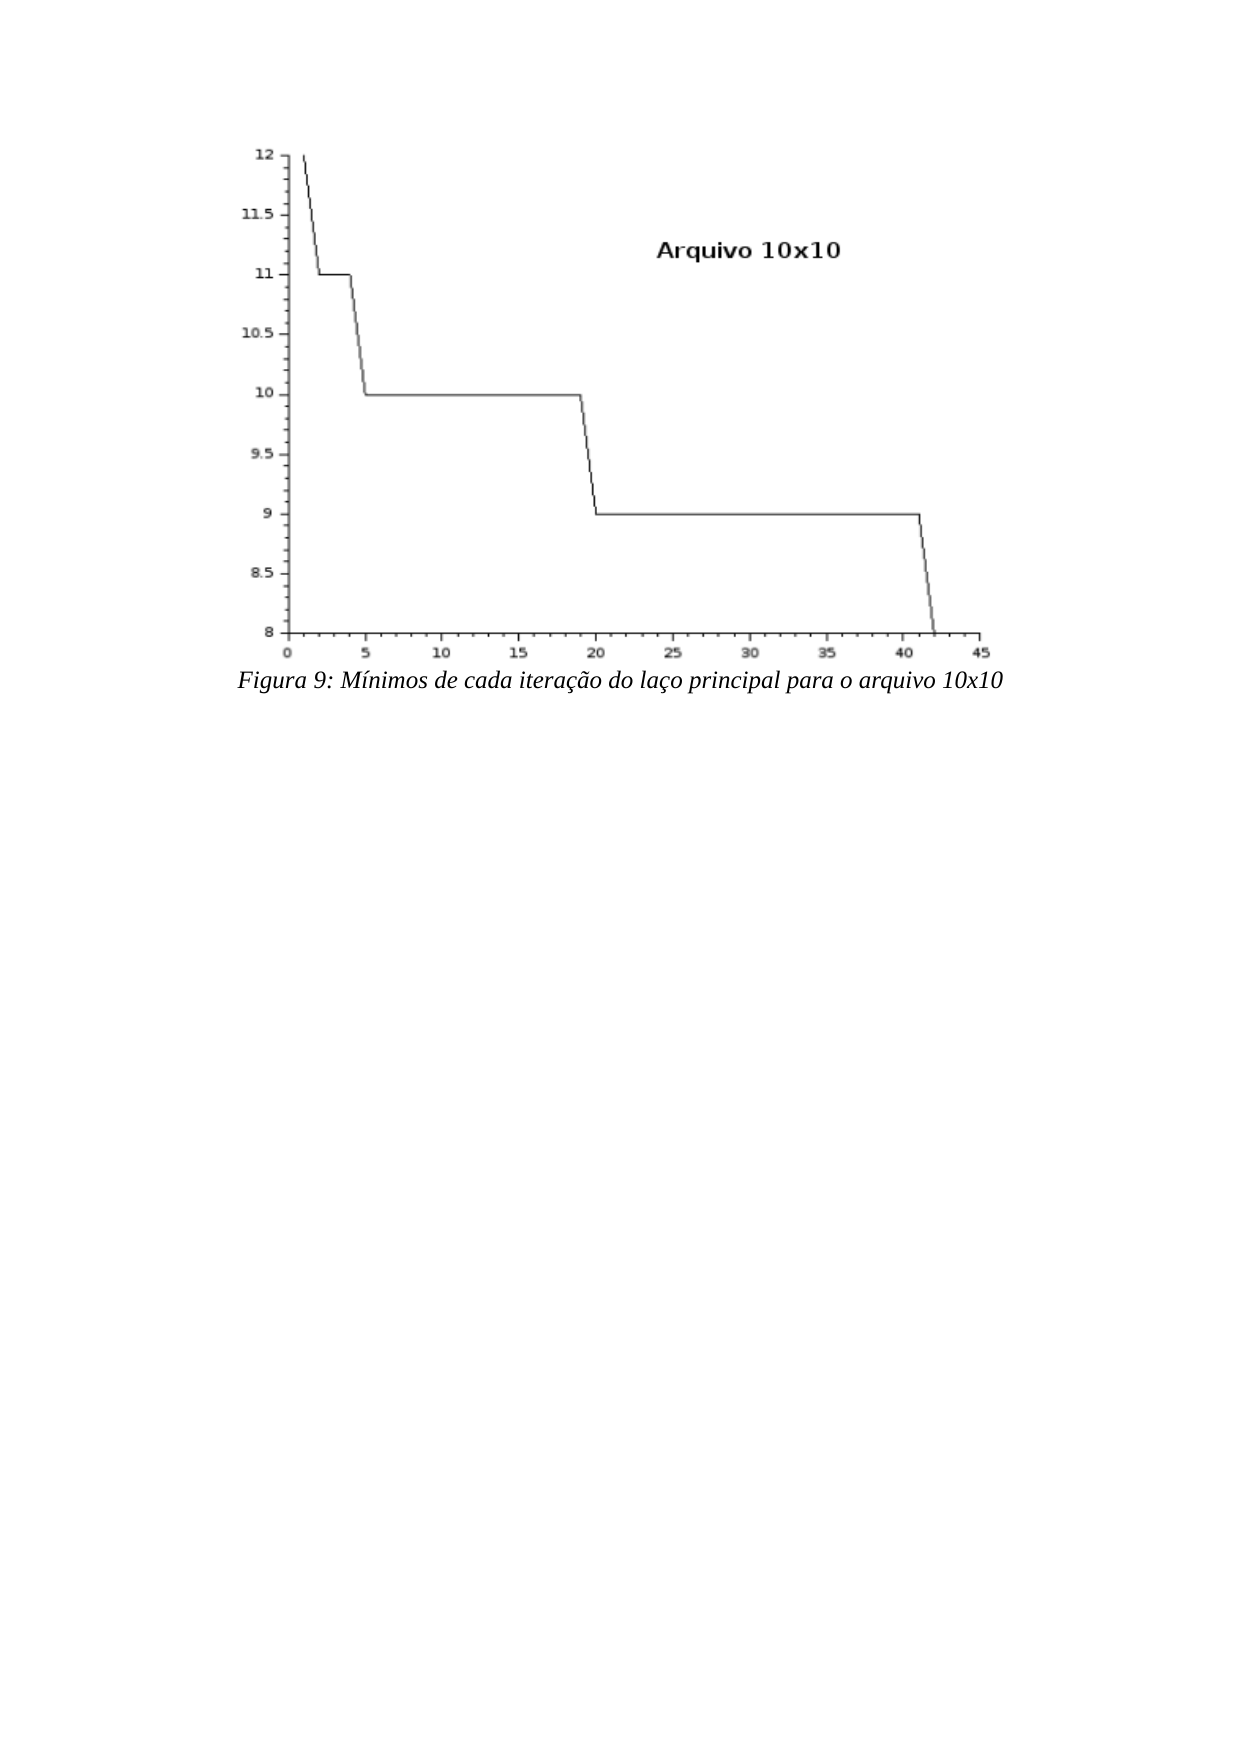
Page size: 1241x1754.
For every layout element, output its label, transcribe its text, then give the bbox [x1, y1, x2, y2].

picture [237, 144, 998, 666]
text Figura 9: Mínimos de cada iteração do laço principal para o arquivo 10x10 [237, 145, 1029, 694]
